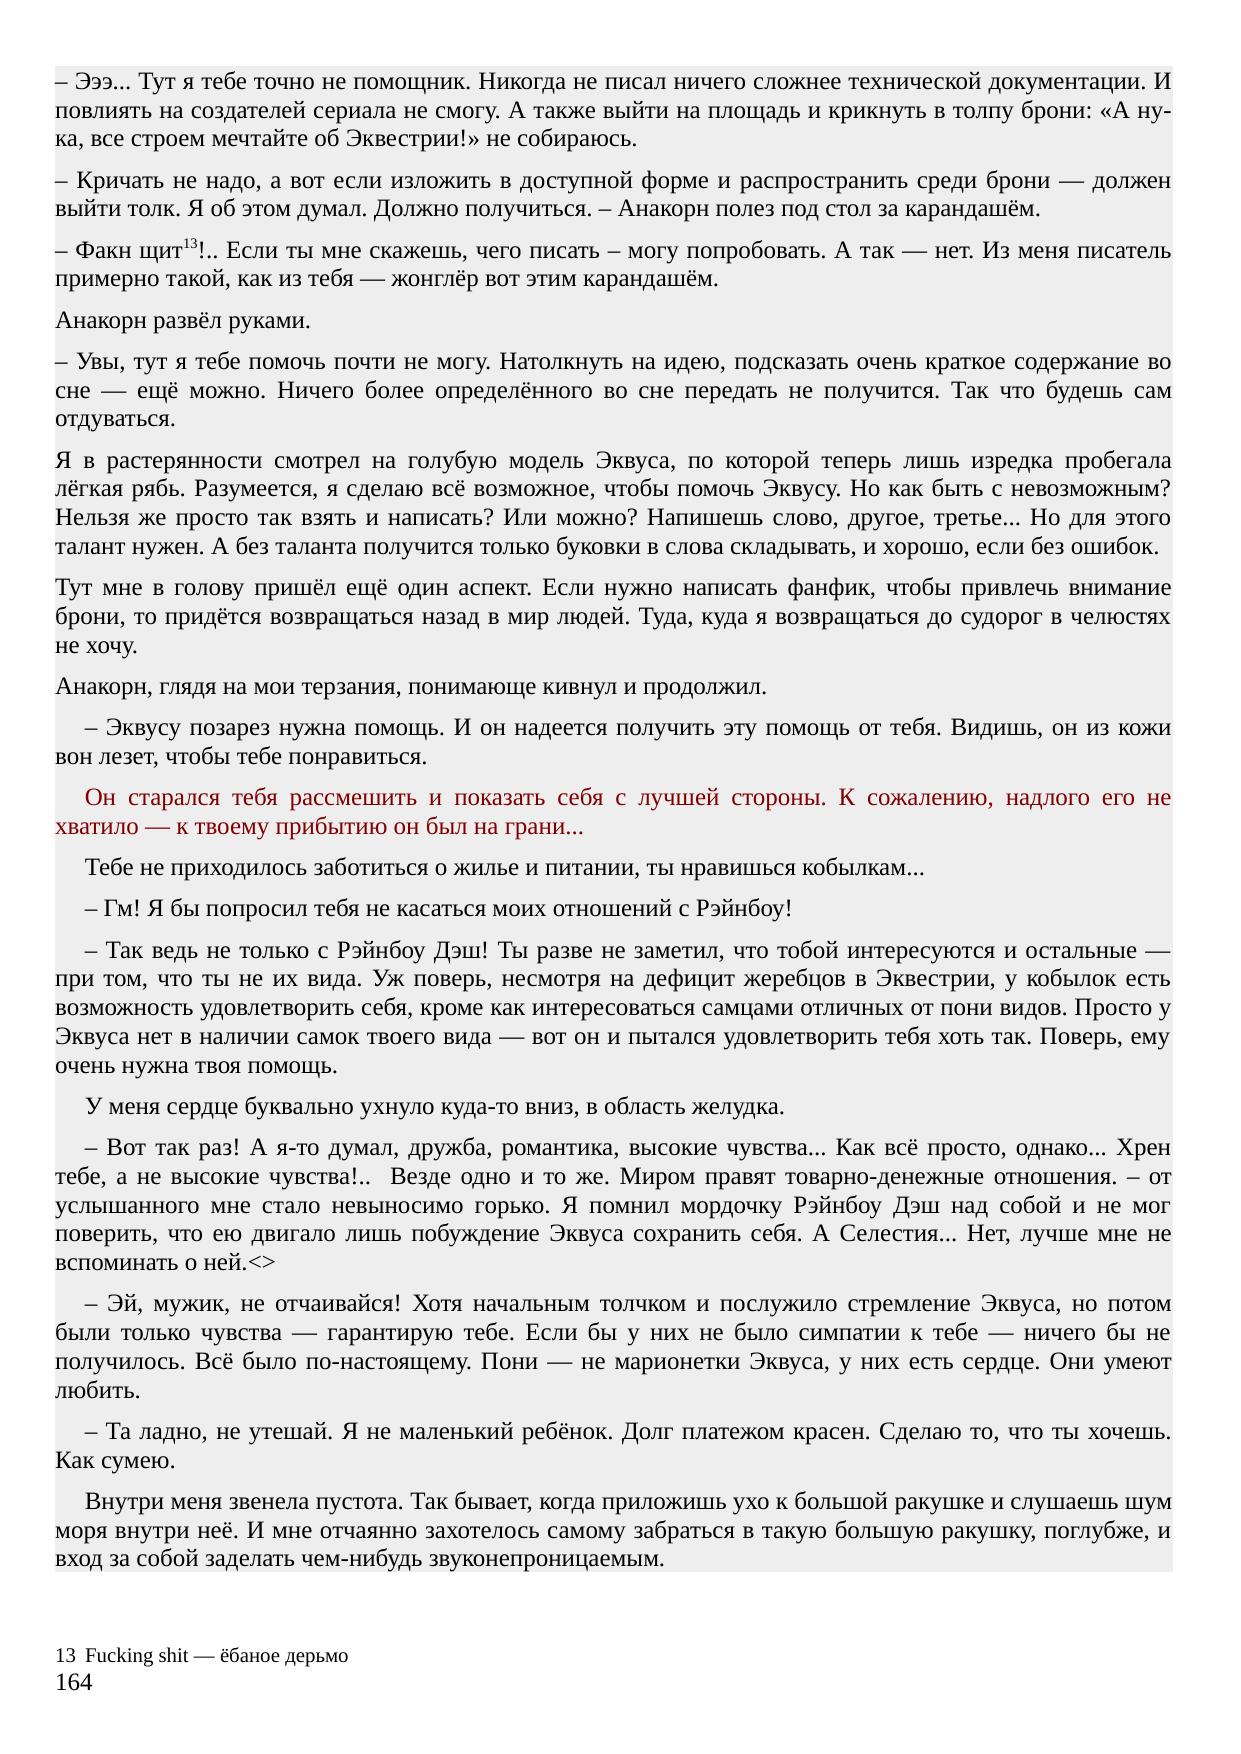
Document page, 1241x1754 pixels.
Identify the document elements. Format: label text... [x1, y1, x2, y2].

text – Эй, мужик, не отчаивайся! Хотя начальным толчком и послужило стремление Эквуса, но потом были только чувства — гарантирую тебе. Если бы у них не было симпатии к тебе — ничего бы не получилось. Всё было по-настоящему. Пони — не марионетки Эквуса, у них есть сердце. Они умеют любить. [55, 1288, 1173, 1403]
text – Вот так раз! А я-то думал, дружба, романтика, высокие чувства... Как всё просто, однако... Хрен тебе, а не высокие чувства!.. Везде одно и то же. Миром правят товарно-денежные отношения. – от услышанного мне стало невыносимо горько. Я помнил мордочку Рэйнбоу Дэш над собой и не мог поверить, что ею двигало лишь побуждение Эквуса сохранить себя. А Селестия... Нет, лучше мне не вспоминать о ней.<> [55, 1132, 1173, 1276]
text Fucking shit — ёбаное дерьмо [55, 1642, 1173, 1667]
text – Увы, тут я тебе помочь почти не могу. Натолкнуть на идею, подсказать очень краткое содержание во сне — ещё можно. Ничего более определённого во сне передать не получится. Так что будешь сам отдуваться. [55, 346, 1173, 432]
text – Эквусу позарез нужна помощь. И он надеется получить эту помощь от тебя. Видишь, он из кожи вон лезет, чтобы тебе понравиться. [55, 712, 1173, 770]
text Анакорн развёл руками. [55, 305, 1173, 333]
text Он старался тебя рассмешить и показать себя с лучшей стороны. К сожалению, надлого его не хватило — к твоему прибытию он был на грани... [55, 782, 1173, 840]
text Тебе не приходилось заботиться о жилье и питании, ты нравишься кобылкам... [55, 852, 1173, 881]
text – Гм! Я бы попросил тебя не касаться моих отношений с Рэйнбоу! [55, 893, 1173, 922]
text Внутри меня звенела пустота. Так бывает, когда приложишь ухо к большой ракушке и слушаешь шум моря внутри неё. И мне отчаянно захотелось самому забраться в такую большую ракушку, поглубже, и вход за собой заделать чем-нибудь звуконепроницаемым. [55, 1486, 1173, 1572]
text У меня сердце буквально ухнуло куда-то вниз, в область желудка. [55, 1091, 1173, 1120]
text Анакорн, глядя на мои терзания, понимающе кивнул и продолжил. [55, 671, 1173, 700]
text Тут мне в голову пришёл ещё один аспект. Если нужно написать фанфик, чтобы привлечь внимание брони, то придётся возвращаться назад в мир людей. Туда, куда я возвращаться до судорог в челюстях не хочу. [55, 572, 1173, 658]
text – Кричать не надо, а вот если изложить в доступной форме и распространить среди брони — должен выйти толк. Я об этом думал. Должно получиться. – Анакорн полез под стол за карандашём. [55, 165, 1173, 222]
text – Та ладно, не утешай. Я не маленький ребёнок. Долг платежом красен. Сделаю то, что ты хочешь. Как сумею. [55, 1416, 1173, 1473]
text – Эээ... Тут я тебе точно не помощник. Никогда не писал ничего сложнее технической документации. И повлиять на создателей сериала не смогу. А также выйти на площадь и крикнуть в толпу брони: «А ну-ка, все строем мечтайте об Эквестрии!» не собираюсь. [55, 66, 1173, 152]
text – Факн щит!.. Если ты мне скажешь, чего писать – могу попробовать. А так — нет. Из меня писатель примерно такой, как из тебя — жонглёр вот этим карандашём. [55, 235, 1173, 292]
text Я в растерянности смотрел на голубую модель Эквуса, по которой теперь лишь изредка пробегала лёгкая рябь. Разумеется, я сделаю всё возможное, чтобы помочь Эквусу. Но как быть с невозможным? Нельзя же просто так взять и написать? Или можно? Напишешь слово, другое, третье... Но для этого талант нужен. А без таланта получится только буковки в слова складывать, и хорошо, если без ошибок. [55, 445, 1173, 560]
text – Так ведь не только с Рэйнбоу Дэш! Ты разве не заметил, что тобой интересуются и остальные — при том, что ты не их вида. Уж поверь, несмотря на дефицит жеребцов в Эквестрии, у кобылок есть возможность удовлетворить себя, кроме как интересоваться самцами отличных от пони видов. Просто у Эквуса нет в наличии самок твоего вида — вот он и пытался удовлетворить тебя хоть так. Поверь, ему очень нужна твоя помощь. [55, 935, 1173, 1078]
